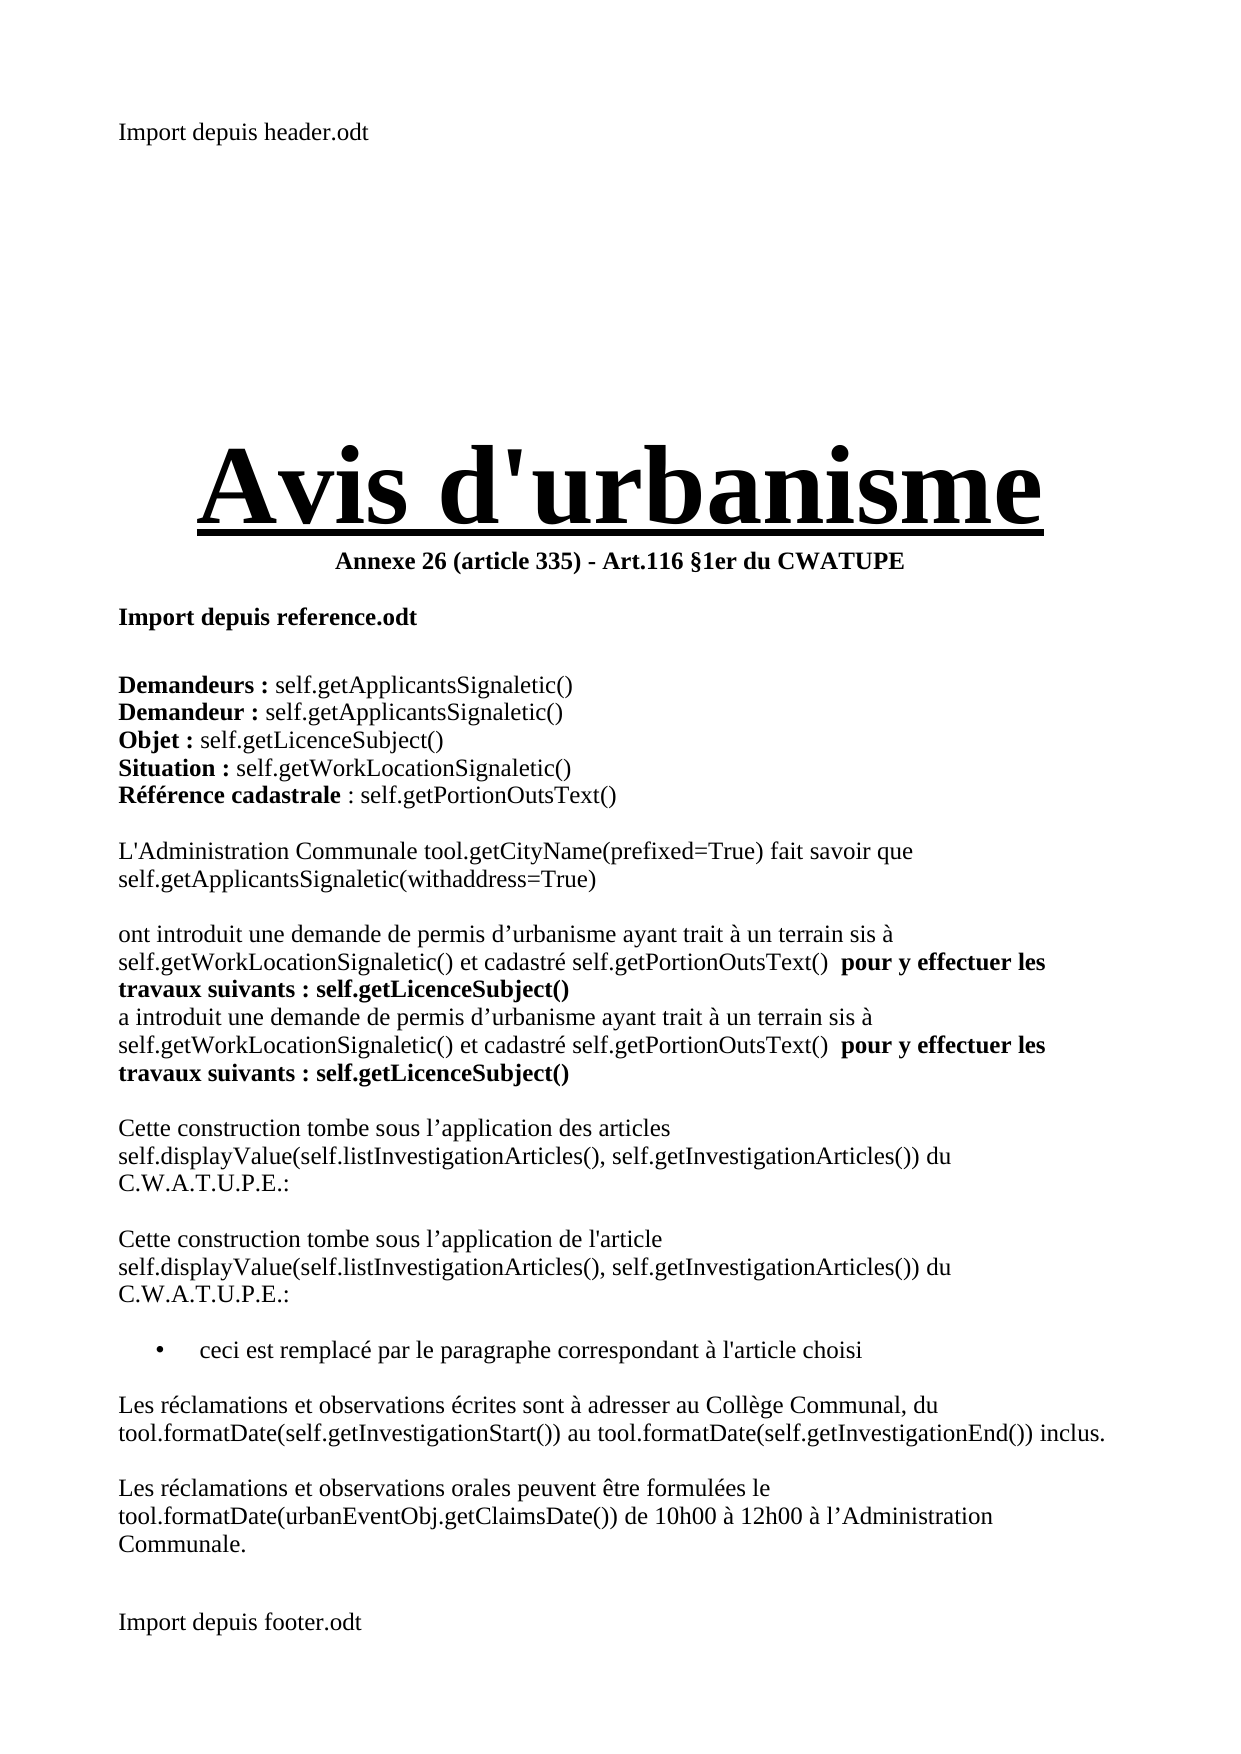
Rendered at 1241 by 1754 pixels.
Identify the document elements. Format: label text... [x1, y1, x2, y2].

text Import depuis header.odt [118, 118, 539, 146]
text Objet : self.getLicenceSubject() [118, 726, 1122, 754]
text Référence cadastrale : self.getPortionOutsText() [118, 782, 1122, 809]
text Avis d'urbanisme [118, 423, 1122, 547]
text Situation : self.getWorkLocationSignaletic() [118, 754, 1122, 782]
list ceci est remplacé par le paragraphe correspondant à l'article choisi [156, 1336, 1122, 1363]
text Les réclamations et observations écrites sont à adresser au Collège Communal, du tool.formatDate(self.getInvestigationStart()) au tool.formatDate(self.getInvestigationEnd()) inclus. [118, 1391, 1122, 1447]
text Demandeur : self.getApplicantsSignaletic() [118, 698, 1122, 726]
text Annexe 26 (article 335) - Art.116 §1er du CWATUPE [118, 547, 1122, 575]
text ont introduit une demande de permis d’urbanisme ayant trait à un terrain sis à self.getWorkLocationSignaletic() et cadastré self.getPortionOutsText() pour y effectuer les travaux suivants : self.getLicenceSubject() [118, 920, 1122, 1003]
text a introduit une demande de permis d’urbanisme ayant trait à un terrain sis à self.getWorkLocationSignaletic() et cadastré self.getPortionOutsText() pour y effectuer les travaux suivants : self.getLicenceSubject() [118, 1003, 1122, 1086]
text Demandeurs : self.getApplicantsSignaletic() [118, 671, 1122, 698]
text Cette construction tombe sous l’application de l'article self.displayValue(self.listInvestigationArticles(), self.getInvestigationArticles()) du C.W.A.T.U.P.E.: [118, 1197, 1122, 1308]
text Import depuis reference.odt [118, 603, 1122, 631]
text Cette construction tombe sous l’application des articles self.displayValue(self.listInvestigationArticles(), self.getInvestigationArticles()) du C.W.A.T.U.P.E.: [118, 1086, 1122, 1197]
text Les réclamations et observations orales peuvent être formulées le tool.formatDate(urbanEventObj.getClaimsDate()) de 10h00 à 12h00 à l’Administration Communale. [118, 1474, 1122, 1557]
text L'Administration Communale tool.getCityName(prefixed=True) fait savoir que self.getApplicantsSignaletic(withaddress=True) [118, 837, 1122, 892]
